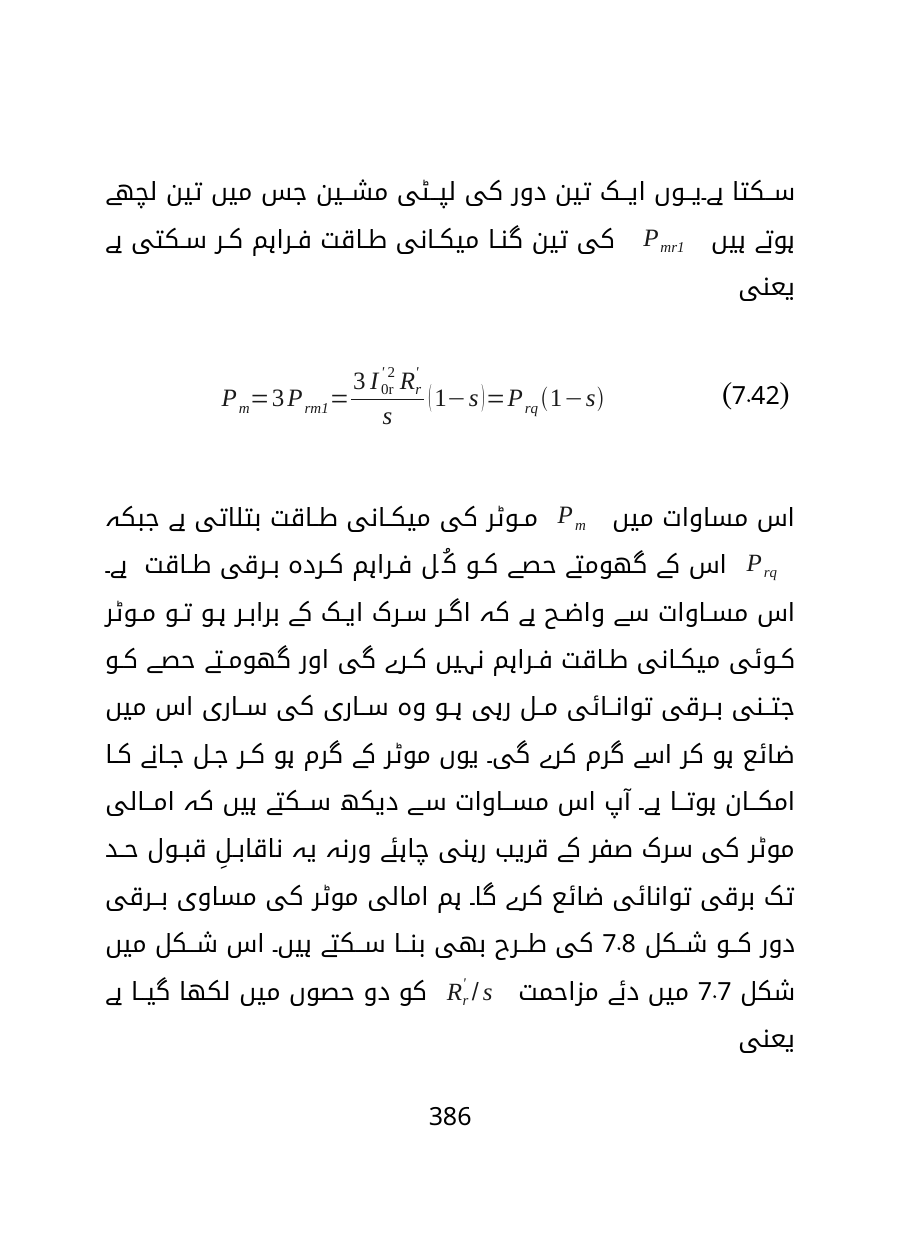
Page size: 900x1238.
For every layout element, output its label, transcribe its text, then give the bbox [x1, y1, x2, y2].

table_header [105, 357, 711, 447]
table_header (7.42) [711, 357, 795, 447]
text سکتا ہے۔یوں ایک تین دور کی لپٹی مشین جس میں تین لچھے ہوتے ہیں کی تین گنا میکانی طاقت فراہم کر سکتی ہے یعنی [105, 168, 795, 311]
text اس مساوات میں موٹر کی میکانی طاقت بتلاتی ہے جبکہ اس کے گھومتے حصے کو کُل فراہم کردہ برقی طاقت ہے۔ اس مساوات سے واضح ہے کہ اگر سرک ایک کے برابر ہو تو موٹر کوئی میکانی طاقت فراہم نہیں کرے گی اور گھومتے حصے کو جتنی برقی توانائی مل رہی ہو وہ ساری کی ساری اس میں ضائع ہو کر اسے گرم کرے گی۔ یوں موٹر کے گرم ہو کر جل جانے کا امکان ہوتا ہے۔ آپ اس مساوات سے دیکھ سکتے ہیں کہ امالی موٹر کی سرک صفر کے قریب رہنی چاہئے ورنہ یہ ناقابلِ قبول حد تک برقی توانائی ضائع کرے گا۔ ہم امالی موٹر کی مساوی برقی دور کو شکل 7.8 کی طرح بھی بنا سکتے ہیں۔ اس شکل میں شکل 7.7 میں دئے مزاحمت کو دو حصوں میں لکھا گیا ہے یعنی [105, 494, 795, 1063]
